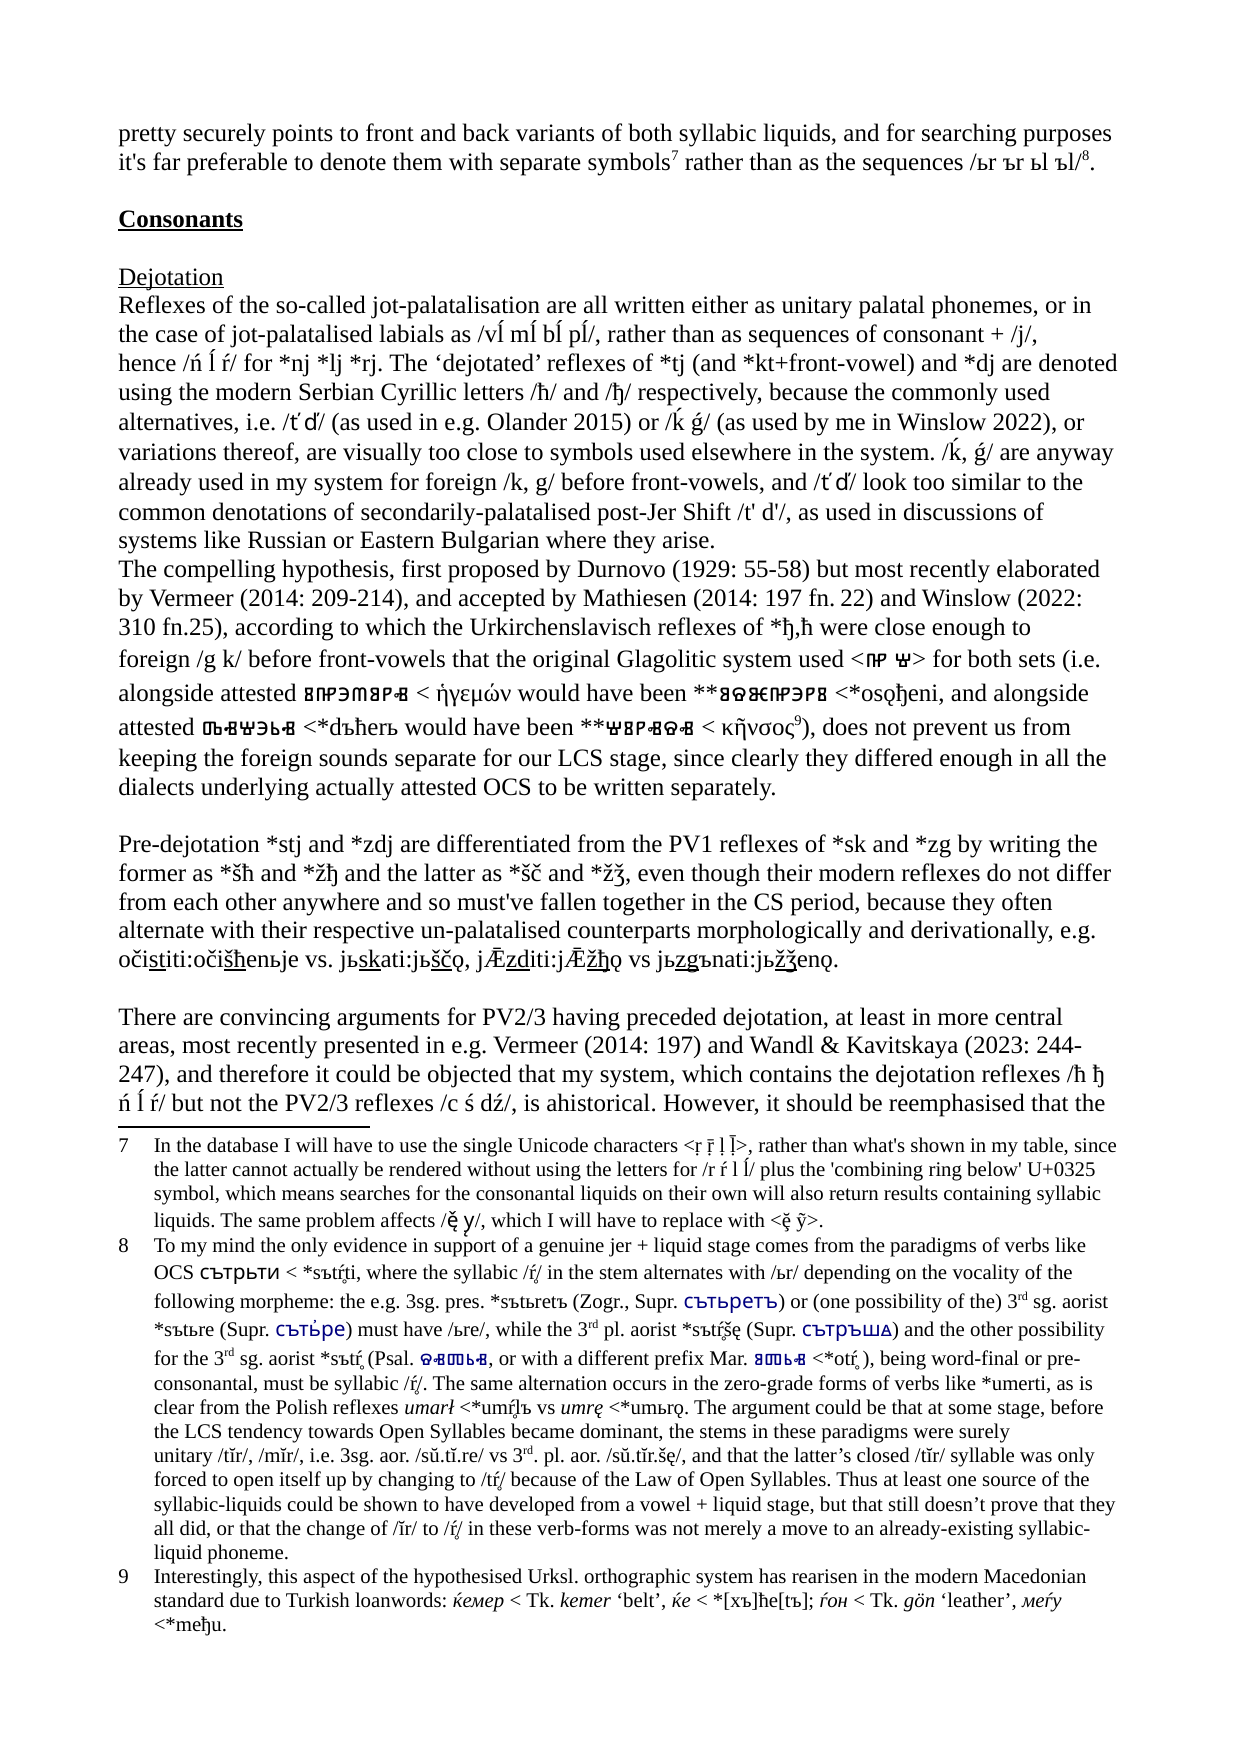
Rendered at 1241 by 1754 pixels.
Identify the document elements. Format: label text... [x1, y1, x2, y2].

text Interestingly, this aspect of the hypothesised Urksl. orthographic system has rearisen in the modern Macedonian standard due to Turkish loanwords: ќемер < Tk. kemer ‘belt’, ќе < *[xъ]ћe[tъ]; ѓон < Tk. gön ‘leather’, меѓу <*meђu. [118, 1564, 1122, 1636]
text Consonants [118, 204, 1122, 233]
text pretty securely points to front and back variants of both syllabic liquids, and for searching purposes it's far preferable to denote them with separate symbols rather than as the sequences /ьr ъr ьl ъl/. [118, 118, 1122, 176]
text Dejotation [118, 262, 1122, 291]
text The compelling hypothesis, first proposed by Durnovo (1929: 55-58) but most recently elaborated by Vermeer (2014: 209-214), and accepted by Mathiesen (2014: 197 fn. 22) and Winslow (2022: 310 fn.25), according to which the Urkirchenslavisch reflexes of *ђ,ћ were close enough to foreign /g k/ before front-vowels that the original Glagolitic system used <ⰼ ⱋ> for both sets (i.e. alongside attested ⰻⰼⰵⰿⱁⱀⱏ < ἡγεμών would have been **ⱁⱄⱘⰼⰵⱀⰻ <*osǫђeni, and alongside attested ⰴⱐⱋⰵⱃⱐ <*dъћerь would have been **ⱋⰻⱀⱏⱄⱏ < κῆνσος), does not prevent us from keeping the foreign sounds separate for our LCS stage, since clearly they differed enough in all the dialects underlying actually attested OCS to be written separately. [118, 554, 1122, 800]
text Reflexes of the so-called jot-palatalisation are all written either as unitary palatal phonemes, or in the case of jot-palatalised labials as /vĺ mĺ bĺ pĺ/, rather than as sequences of consonant + /j/, hence /ń ĺ ŕ/ for *nj *lj *rj. The ‘dejotated’ reflexes of *tj (and *kt+front-vowel) and *dj are denoted using the modern Serbian Cyrillic letters /ћ/ and /ђ/ respectively, because the commonly used alternatives, i.e. /ť ď/ (as used in e.g. Olander 2015) or /ḱ ǵ/ (as used by me in Winslow 2022), or variations thereof, are visually too close to symbols used elsewhere in the system. /ḱ, ǵ/ are anyway already used in my system for foreign /k, g/ before front-vowels, and /ť ď/ look too similar to the common denotations of secondarily-palatalised post-Jer Shift /t' d'/, as used in discussions of systems like Russian or Eastern Bulgarian where they arise. [118, 291, 1122, 554]
text There are convincing arguments for PV2/3 having preceded dejotation, at least in more central areas, most recently presented in e.g. Vermeer (2014: 197) and Wandl & Kavitskaya (2023: 244-247), and therefore it could be objected that my system, which contains the dejotation reflexes /ћ ђ ń ĺ ŕ/ but not the PV2/3 reflexes /c ś dź/, is ahistorical. However, it should be reemphasised that the [118, 1002, 1122, 1117]
text Pre-dejotation *stj and *zdj are differentiated from the PV1 reflexes of *sk and *zg by writing the former as *šћ and *žђ and the latter as *šč and *žǯ, even though their modern reflexes do not differ from each other anywhere and so must've fallen together in the CS period, because they often alternate with their respective un-palatalised counterparts morphologically and derivationally, e.g. očistiti:očišћenьje vs. jьskati:jьščǫ, jǢzditi:jǢžђǫ vs jьzgъnati:jьžǯenǫ. [118, 829, 1122, 973]
text To my mind the only evidence in support of a genuine jer + liquid stage comes from the paradigms of verbs like OCS сътрьти < *sъtŕ̥ti, where the syllabic /ŕ̥/ in the stem alternates with /ьr/ depending on the vocality of the following morpheme: the e.g. 3sg. pres. *sъtьretъ (Zogr., Supr. сътьретъ) or (one possibility of the) 3rd sg. aorist *sъtьre (Supr. съть҆ре) must have /ьre/, while the 3rd pl. aorist *sъtŕ̥šę (Supr. сътръшꙙ) and the other possibility for the 3rd sg. aorist *sъtŕ̥ (Psal. ⱄⱏⱅⱃⱐ, or with a different prefix Mar. ⱁⱅⱃⱏ <*otŕ̥ ), being word-final or pre-consonantal, must be syllabic /ŕ̥/. The same alternation occurs in the zero-grade forms of verbs like *umerti, as is clear from the Polish reflexes umarł <*umŕ̥lъ vs umrę <*umьrǫ. The argument could be that at some stage, before the LCS tendency towards Open Syllables became dominant, the stems in these paradigms were surely unitary /tĭr/, /mĭr/, i.e. 3sg. aor. /sŭ.tĭ.re/ vs 3rd. pl. aor. /sŭ.tĭr.šę/, and that the latter’s closed /tĭr/ syllable was only forced to open itself up by changing to /tŕ̥/ because of the Law of Open Syllables. Thus at least one source of the syllabic-liquids could be shown to have developed from a vowel + liquid stage, but that still doesn’t prove that they all did, or that the change of /ĭr/ to /ŕ̥/ in these verb-forms was not merely a move to an already-existing syllabic-liquid phoneme. [118, 1233, 1122, 1564]
text In the database I will have to use the single Unicode characters <ṛ ṝ ḷ ḹ>, rather than what's shown in my table, since the latter cannot actually be rendered without using the letters for /r ŕ l ĺ/ plus the 'combining ring below' U+0325 symbol, which means searches for the consonantal liquids on their own will also return results containing syllabic liquids. The same problem affects /ę̌ y̨/, which I will have to replace with <ḝ ỹ>. [118, 1133, 1122, 1233]
